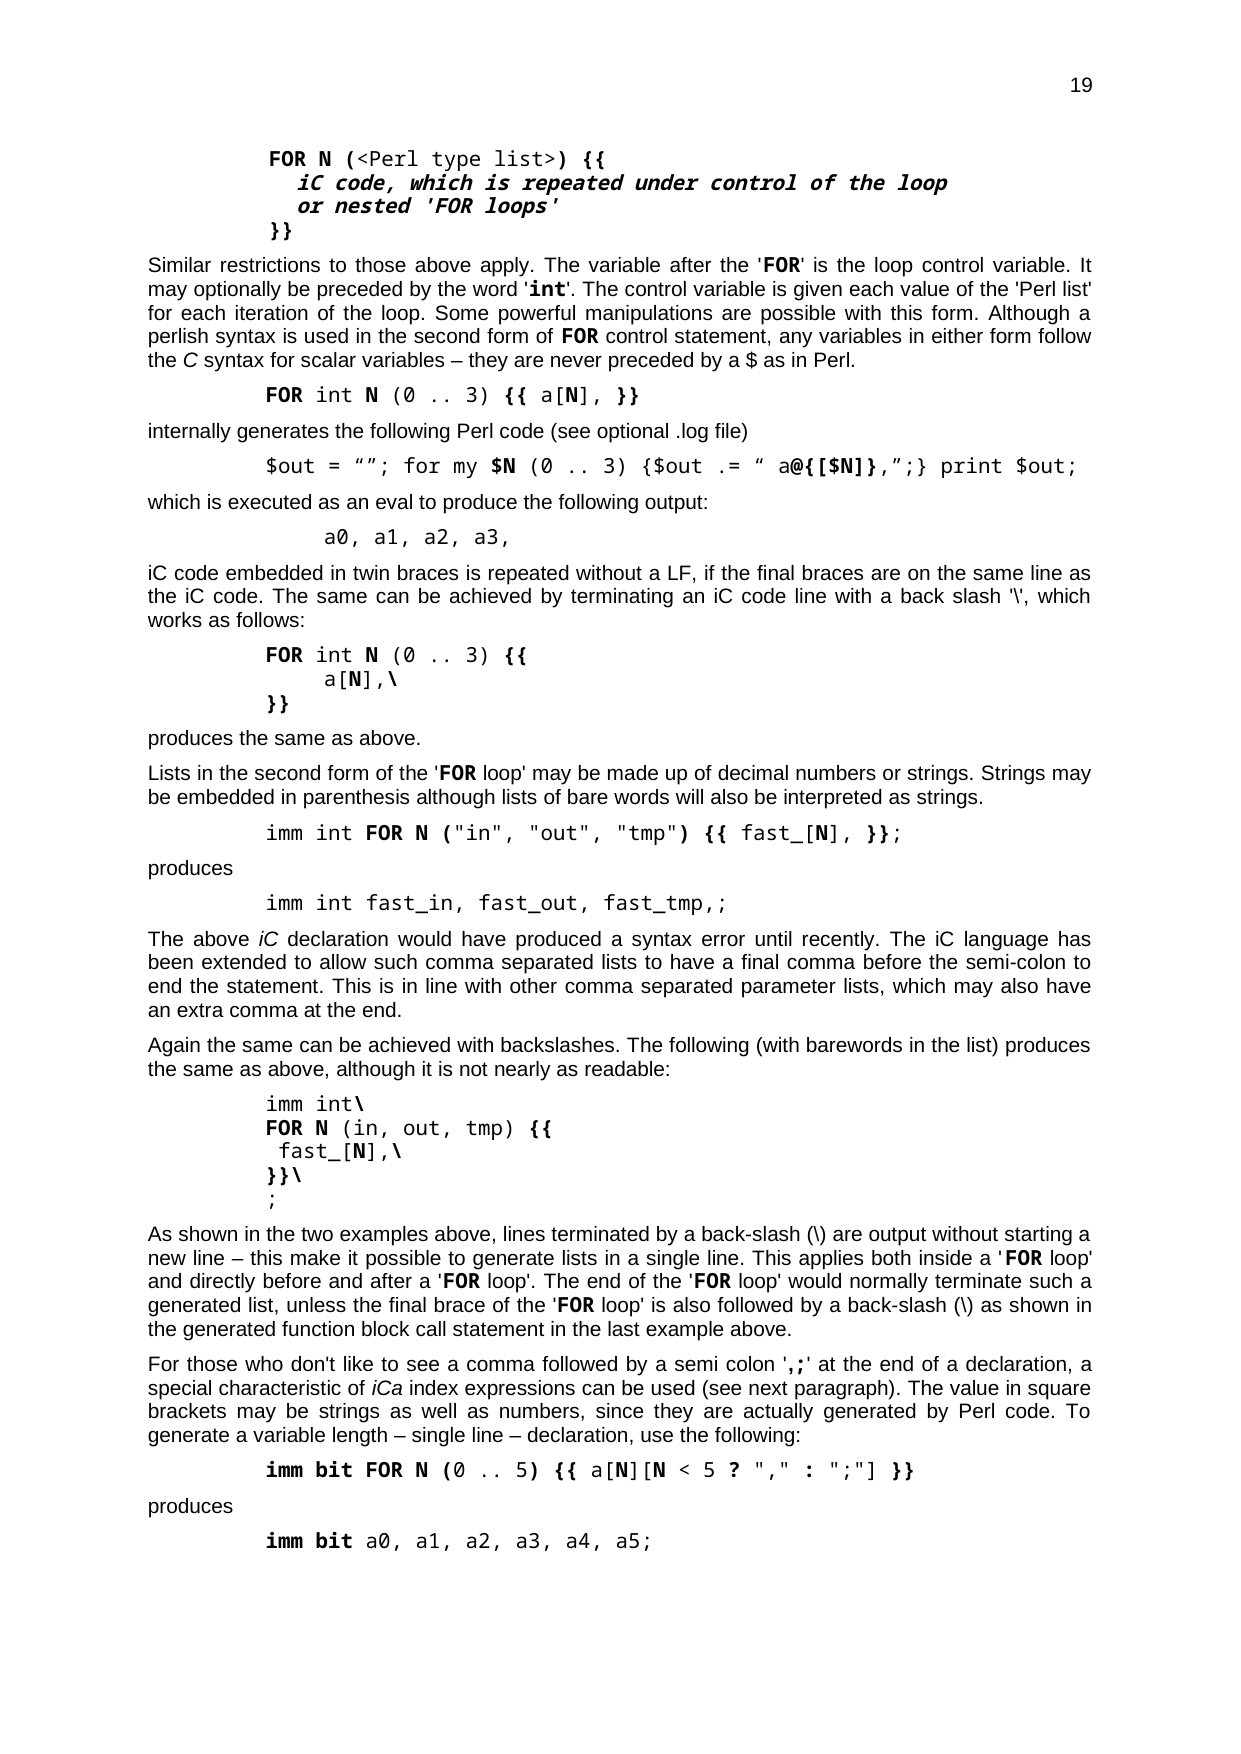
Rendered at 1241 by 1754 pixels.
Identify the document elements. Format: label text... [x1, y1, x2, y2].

text FOR int N (0 .. 3) {{ a[N],\ }} [265, 644, 1092, 715]
text imm int FOR N ("in", "out", "tmp") {{ fast_[N], }}; [265, 821, 1092, 845]
text which is executed as an eval to produce the following output: [148, 490, 1092, 514]
text FOR N (<Perl type list>) {{ iC code, which is repeated under control of the loop or nested 'FOR loops' }} [268, 148, 1092, 242]
text imm bit a0, a1, a2, a3, a4, a5; [265, 1530, 1092, 1553]
text Again the same can be achieved with backslashes. The following (with barewords in the list) produces the same as above, although it is not nearly as readable: [148, 1034, 1092, 1081]
text iC code embedded in twin braces is repeated without a LF, if the final braces are on the same line as the iC code. The same can be achieved by terminating an iC code line with a back slash '\', which works as follows: [148, 561, 1092, 632]
text a0, a1, a2, a3, [265, 526, 1092, 549]
text produces [148, 856, 1092, 880]
text produces the same as above. [148, 727, 1092, 750]
text $out = “”; for my $N (0 .. 3) {$out .= “ a@{[$N]},”;} print $out; [265, 455, 1092, 478]
text imm bit FOR N (0 .. 5) {{ a[N][N < 5 ? "," : ";"] }} [265, 1459, 1092, 1483]
text Similar restrictions to those above apply. The variable after the 'FOR' is the loop control variable. It may optionally be preceded by the word 'int'. The control variable is given each value of the 'Perl list' for each iteration of the loop. Some powerful manipulations are possible with this form. Although a perlish syntax is used in the second form of FOR control statement, any variables in either form follow the C syntax for scalar variables – they are never preceded by a $ as in Perl. [148, 254, 1092, 372]
text The above iC declaration would have produced a syntax error until recently. The iC language has been extended to allow such comma separated lists to have a final comma before the semi-colon to end the statement. This is in line with other comma separated parameter lists, which may also have an extra comma at the end. [148, 927, 1092, 1022]
text Lists in the second form of the 'FOR loop' may be made up of decimal numbers or strings. Strings may be embedded in parenthesis although lists of bare words will also be interpreted as strings. [148, 762, 1092, 809]
text imm int\ FOR N (in, out, tmp) {{ fast_[N],\ }}\ ; [265, 1093, 1092, 1211]
text For those who don't like to see a comma followed by a semi colon ',;' at the end of a declaration, a special characteristic of iCa index expressions can be used (see next paragraph). The value in square brackets may be strings as well as numbers, since they are actually generated by Perl code. To generate a variable length – single line – declaration, use the following: [148, 1353, 1092, 1447]
text imm int fast_in, fast_out, fast_tmp,; [265, 892, 1092, 916]
text FOR int N (0 .. 3) {{ a[N], }} [265, 384, 1092, 408]
text As shown in the two examples above, lines terminated by a back-slash (\) are output without starting a new line – this make it possible to generate lists in a single line. This applies both inside a 'FOR loop' and directly before and after a 'FOR loop'. The end of the 'FOR loop' would normally terminate such a generated list, unless the final brace of the 'FOR loop' is also followed by a back-slash (\) as shown in the generated function block call statement in the last example above. [148, 1223, 1092, 1341]
text internally generates the following Perl code (see optional .log file) [148, 419, 1092, 443]
text produces [148, 1494, 1092, 1518]
